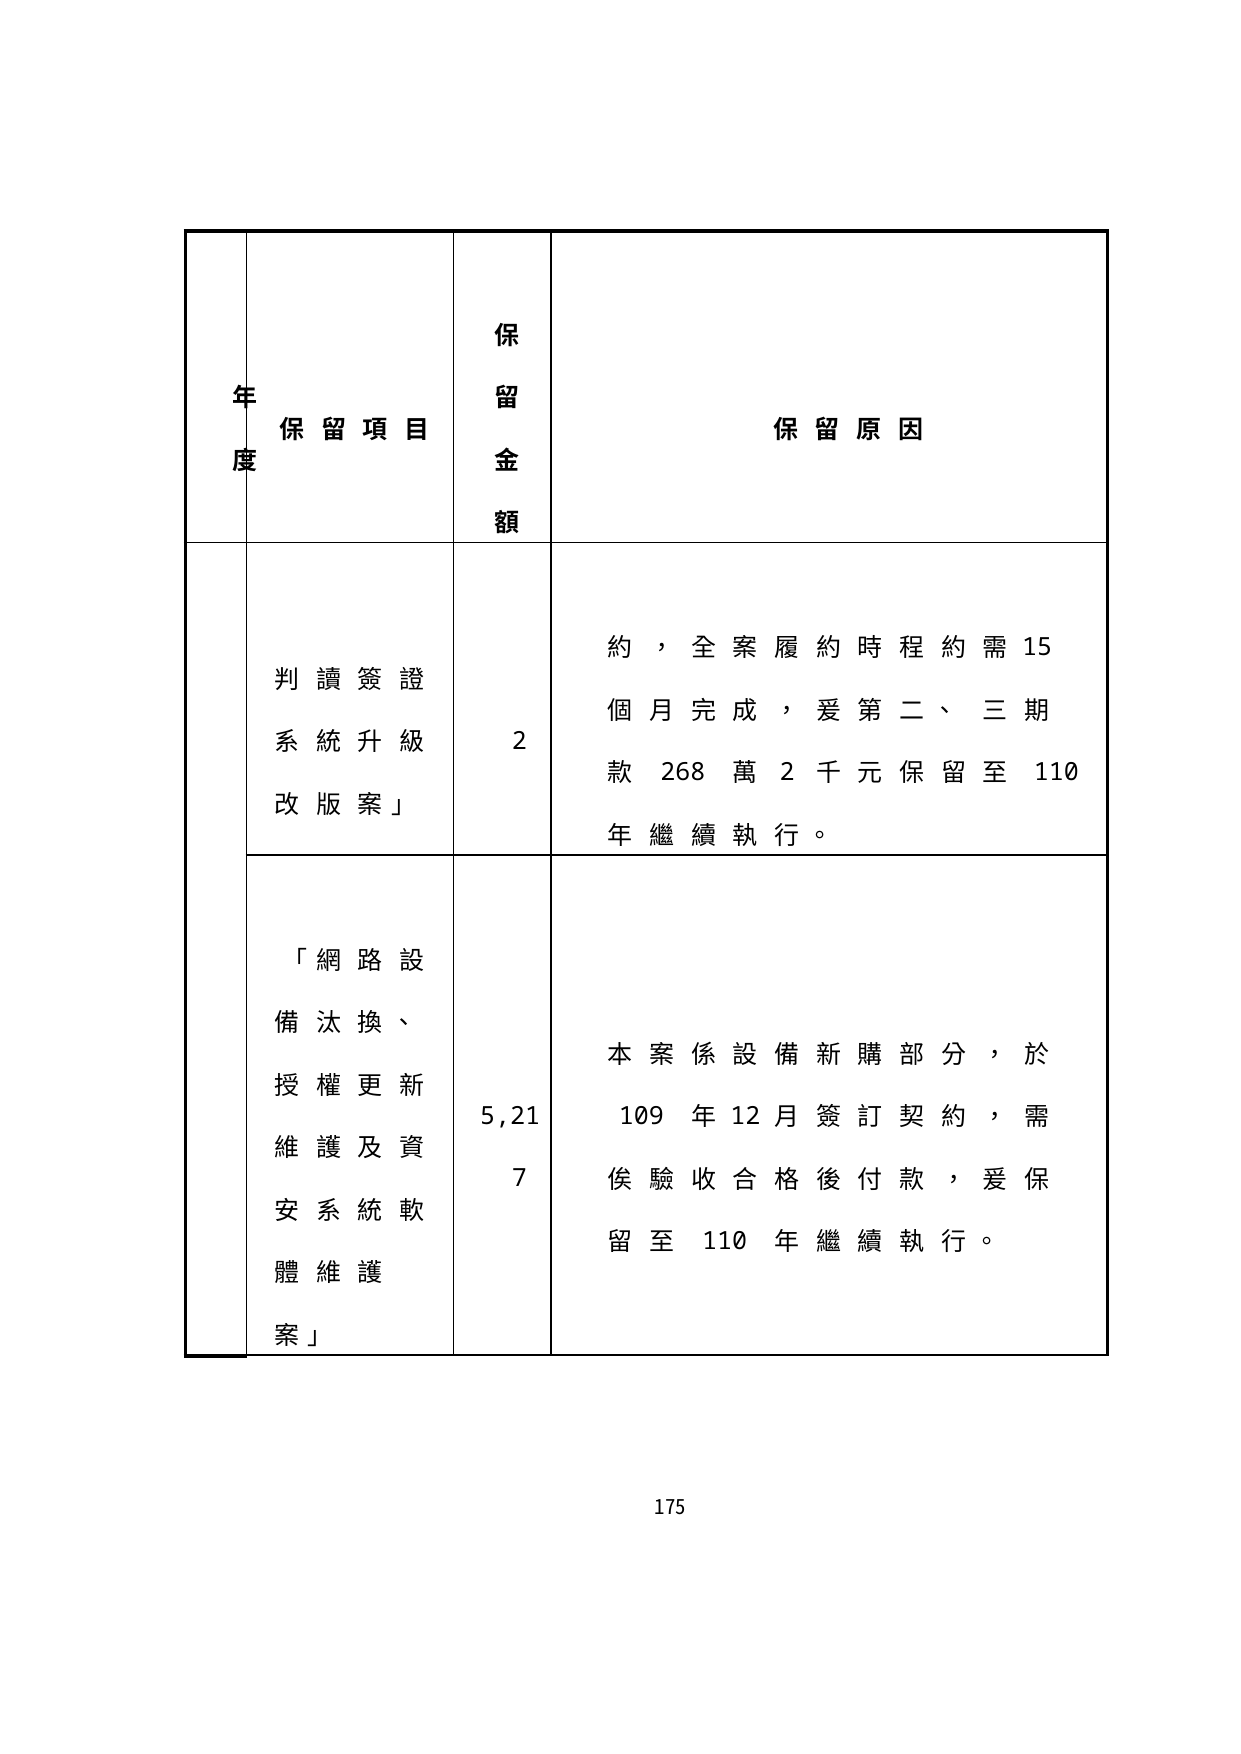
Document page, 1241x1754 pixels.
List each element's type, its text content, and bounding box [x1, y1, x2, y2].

table_header 年度 [187, 233, 246, 542]
table_cell [187, 543, 246, 1354]
table_header 保留金額 [454, 233, 550, 542]
table_cell 5,217 [454, 856, 550, 1354]
table_header 保留原因 [552, 233, 1106, 542]
table_cell 判讀簽證系統升級改版案」 [247, 543, 453, 854]
table_cell 2 [454, 543, 550, 854]
table_cell 本案係設備新購部分，於109年12月簽訂契約，需俟驗收合格後付款，爰保留至110年繼續執行。 [552, 856, 1106, 1354]
table_cell 「網路設備汰換、授權更新維護及資安系統軟體維護案」 [247, 856, 453, 1354]
table_header 保留項目 [247, 233, 453, 542]
table_cell 約，全案履約時程約需15個月完成，爰第二、三期款268萬2千元保留至110年繼續執行。 [552, 543, 1106, 854]
